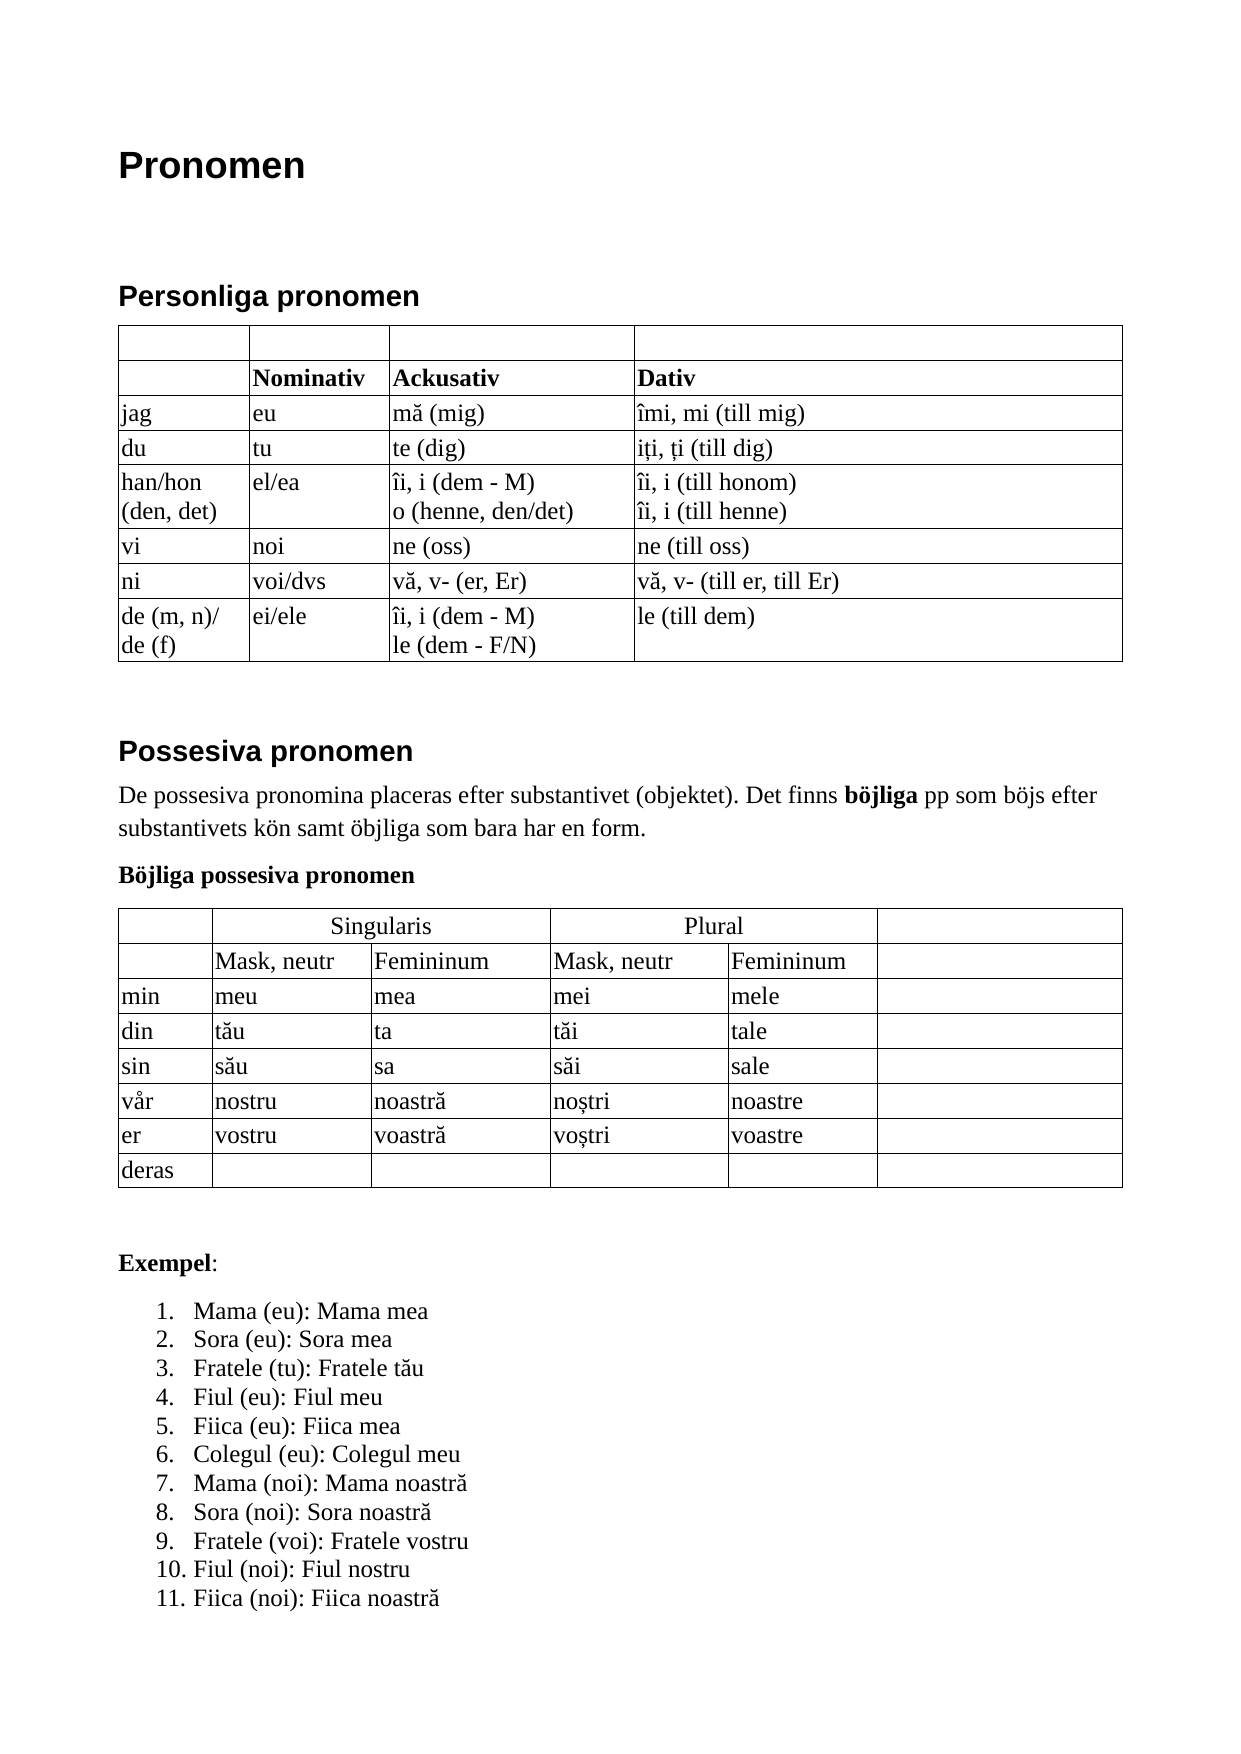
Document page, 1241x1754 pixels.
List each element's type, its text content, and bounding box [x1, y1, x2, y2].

table_cell [213, 1154, 371, 1187]
table_cell [878, 1049, 1122, 1083]
table_cell vi [119, 529, 249, 563]
table_cell [878, 944, 1122, 978]
table_cell mea [372, 979, 550, 1013]
table_cell sale [729, 1049, 877, 1083]
table_cell noastră [372, 1084, 550, 1117]
table_cell [119, 361, 249, 394]
list Sora (noi): Sora noastră [156, 1497, 1122, 1526]
table_cell tu [250, 431, 389, 464]
list Fratele (voi): Fratele vostru [156, 1526, 1122, 1554]
list Colegul (eu): Colegul meu [156, 1439, 1122, 1468]
table_cell îi, i (till honom) îi, i (till henne) [635, 465, 1122, 528]
table_cell nostru [213, 1084, 371, 1117]
table_cell du [119, 431, 249, 464]
text Exempel: [118, 1248, 1122, 1277]
table_cell mei [551, 979, 728, 1013]
table_cell er [119, 1119, 212, 1152]
table_cell de (m, n)/ de (f) [119, 599, 249, 661]
table_cell voi/dvs [250, 564, 389, 598]
table_cell [878, 1014, 1122, 1048]
table_cell ta [372, 1014, 550, 1048]
text Böjliga possesiva pronomen [118, 861, 1122, 889]
table_cell el/ea [250, 465, 389, 528]
table_cell voastră [372, 1119, 550, 1152]
table_cell Mask, neutr [213, 944, 371, 978]
table_cell [878, 1154, 1122, 1187]
table_cell îmi, mi (till mig) [635, 396, 1122, 429]
table_cell îi, i (dem - M) o (henne, den/det) [390, 465, 634, 528]
list Sora (eu): Sora mea [156, 1324, 1122, 1353]
table_cell din [119, 1014, 212, 1048]
table_cell vă, v- (till er, till Er) [635, 564, 1122, 598]
table_cell vă, v- (er, Er) [390, 564, 634, 598]
table_header [250, 326, 389, 360]
table_cell ne (till oss) [635, 529, 1122, 563]
table_cell jag [119, 396, 249, 429]
table_cell Mask, neutr [551, 944, 728, 978]
table_cell ei/ele [250, 599, 389, 661]
table_cell [878, 979, 1122, 1013]
table_header [119, 326, 249, 360]
list Fiica (eu): Fiica mea [156, 1411, 1122, 1439]
table_cell voștri [551, 1119, 728, 1152]
table_header Singularis [213, 909, 550, 943]
table_cell mă (mig) [390, 396, 634, 429]
table_cell Nominativ [250, 361, 389, 394]
subtitle Possesiva pronomen [118, 734, 1122, 767]
table_cell mele [729, 979, 877, 1013]
table_cell noi [250, 529, 389, 563]
table_cell ni [119, 564, 249, 598]
table_header [878, 909, 1122, 943]
table_header [119, 909, 212, 943]
subtitle Personliga pronomen [118, 278, 1122, 312]
table_cell tău [213, 1014, 371, 1048]
text De possesiva pronomina placeras efter substantivet (objektet). Det finns böjliga pp som böjs efter substantivets kön samt öbjliga som bara har en form. [118, 780, 1122, 842]
subtitle Pronomen [118, 143, 1122, 187]
table_cell sa [372, 1049, 550, 1083]
table_cell voastre [729, 1119, 877, 1152]
table_cell min [119, 979, 212, 1013]
table_cell [551, 1154, 728, 1187]
table_cell tăi [551, 1014, 728, 1048]
table_cell [878, 1119, 1122, 1152]
list Mama (eu): Mama mea [156, 1296, 1122, 1324]
table_cell Dativ [635, 361, 1122, 394]
table_cell eu [250, 396, 389, 429]
list Fiul (eu): Fiul meu [156, 1382, 1122, 1411]
list Mama (noi): Mama noastră [156, 1468, 1122, 1497]
table_cell iți, ți (till dig) [635, 431, 1122, 464]
table_cell îi, i (dem - M) le (dem - F/N) [390, 599, 634, 661]
table_cell te (dig) [390, 431, 634, 464]
list Fiica (noi): Fiica noastră [156, 1583, 1122, 1612]
table_cell [729, 1154, 877, 1187]
table_cell săi [551, 1049, 728, 1083]
table_cell [878, 1084, 1122, 1117]
table_cell tale [729, 1014, 877, 1048]
table_cell noastre [729, 1084, 877, 1117]
table_cell [372, 1154, 550, 1187]
table_cell vostru [213, 1119, 371, 1152]
table_cell Femininum [372, 944, 550, 978]
list Fiul (noi): Fiul nostru [156, 1554, 1122, 1583]
table_header [635, 326, 1122, 360]
table_cell său [213, 1049, 371, 1083]
table_header Plural [551, 909, 877, 943]
table_cell noștri [551, 1084, 728, 1117]
table_cell ne (oss) [390, 529, 634, 563]
table_cell vår [119, 1084, 212, 1117]
table_cell han/hon (den, det) [119, 465, 249, 528]
table_cell Femininum [729, 944, 877, 978]
table_cell [119, 944, 212, 978]
table_cell le (till dem) [635, 599, 1122, 661]
list Fratele (tu): Fratele tău [156, 1353, 1122, 1382]
table_cell Ackusativ [390, 361, 634, 394]
table_cell deras [119, 1154, 212, 1187]
table_header [390, 326, 634, 360]
table_cell sin [119, 1049, 212, 1083]
table_cell meu [213, 979, 371, 1013]
